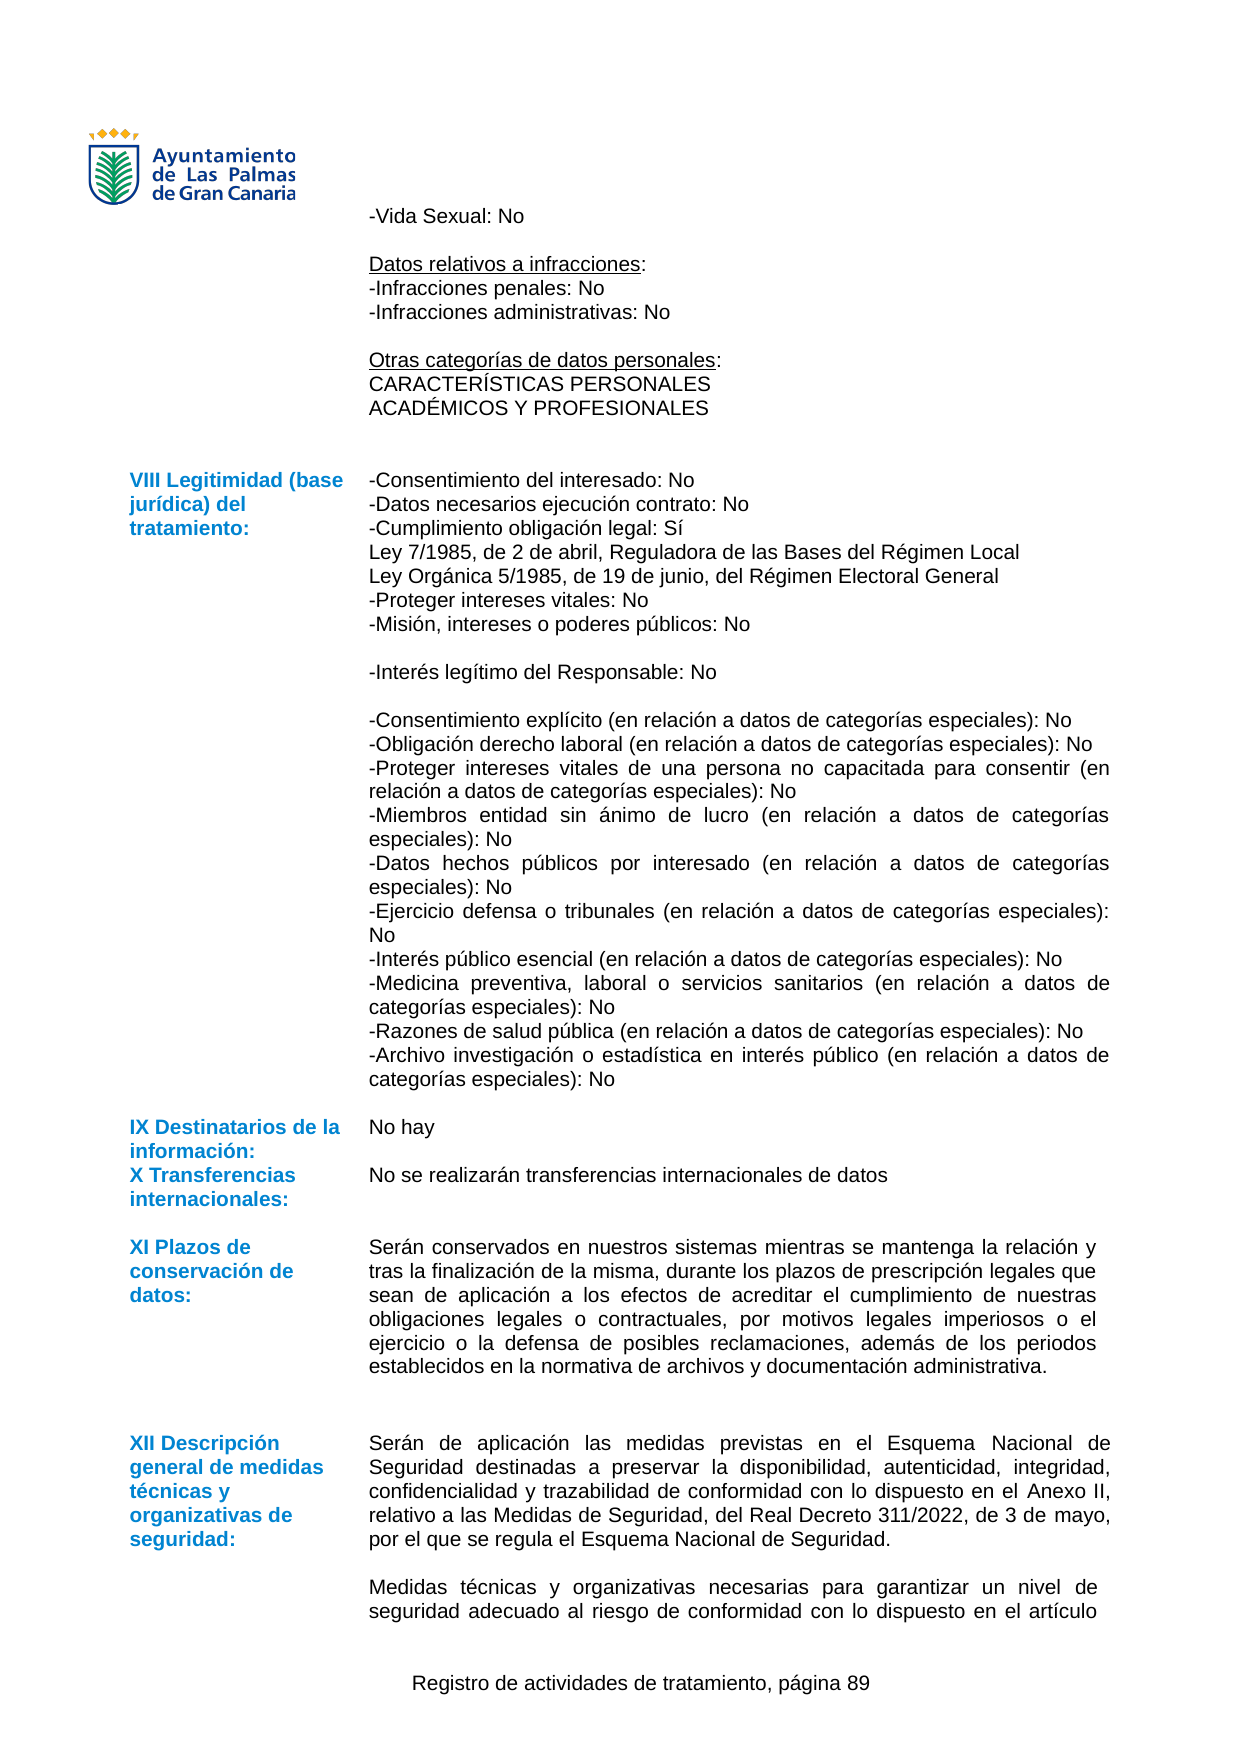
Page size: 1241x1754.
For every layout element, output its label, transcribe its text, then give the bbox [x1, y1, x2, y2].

table_cell [118, 204, 357, 468]
table_cell XI Plazos de conservación de datos: [118, 1235, 357, 1431]
table_cell No hay [357, 1115, 1122, 1163]
table_cell Serán conservados en nuestros sistemas mientras se mantenga la relación y tras la finalización de la misma, durante los plazos de prescripción legales que sean de aplicación a los efectos de acreditar el cumplimiento de nuestras obligaciones legales o contractuales, por motivos legales imperiosos o el ejercicio o la defensa de posibles reclamaciones, además de los periodos establecidos en la normativa de archivos y documentación administrativa. [357, 1235, 1122, 1431]
table_cell X Transferencias internacionales: [118, 1163, 357, 1234]
table_cell -Consentimiento del interesado: No -Datos necesarios ejecución contrato: No -Cumplimiento obligación legal: Sí Ley 7/1985, de 2 de abril, Reguladora de las Bases del Régimen Local Ley Orgánica 5/1985, de 19 de junio, del Régimen Electoral General -Proteger intereses vitales: No -Misión, intereses o poderes públicos: No -Interés legítimo del Responsable: No -Consentimiento explícito (en relación a datos de categorías especiales): No -Obligación derecho laboral (en relación a datos de categorías especiales): No -Proteger intereses vitales de una persona no capacitada para consentir (en relación a datos de categorías especiales): No -Miembros entidad sin ánimo de lucro (en relación a datos de categorías especiales): No -Datos hechos públicos por interesado (en relación a datos de categorías especiales): No -Ejercicio defensa o tribunales (en relación a datos de categorías especiales): No -Interés público esencial (en relación a datos de categorías especiales): No -Medicina preventiva, laboral o servicios sanitarios (en relación a datos de categorías especiales): No -Razones de salud pública (en relación a datos de categorías especiales): No -Archivo investigación o estadística en interés público (en relación a datos de categorías especiales): No [357, 468, 1122, 1115]
table_cell XII Descripción general de medidas técnicas y organizativas de seguridad: [118, 1431, 357, 1623]
table_cell VIII Legitimidad (base jurídica) del tratamiento: [118, 468, 357, 1115]
table_cell IX Destinatarios de la información: [118, 1115, 357, 1163]
picture [88, 128, 296, 205]
table_cell Serán de aplicación las medidas previstas en el Esquema Nacional de Seguridad destinadas a preservar la disponibilidad, autenticidad, integridad, confidencialidad y trazabilidad de conformidad con lo dispuesto en el Anexo II, relativo a las Medidas de Seguridad, del Real Decreto 311/2022, de 3 de mayo, por el que se regula el Esquema Nacional de Seguridad. Medidas técnicas y organizativas necesarias para garantizar un nivel de seguridad adecuado al riesgo de conformidad con lo dispuesto en el artículo [357, 1431, 1122, 1623]
table_cell -Vida Sexual: No Datos relativos a infracciones: -Infracciones penales: No -Infracciones administrativas: No Otras categorías de datos personales: CARACTERÍSTICAS PERSONALES ACADÉMICOS Y PROFESIONALES [357, 204, 1122, 468]
table_cell No se realizarán transferencias internacionales de datos [357, 1163, 1122, 1234]
